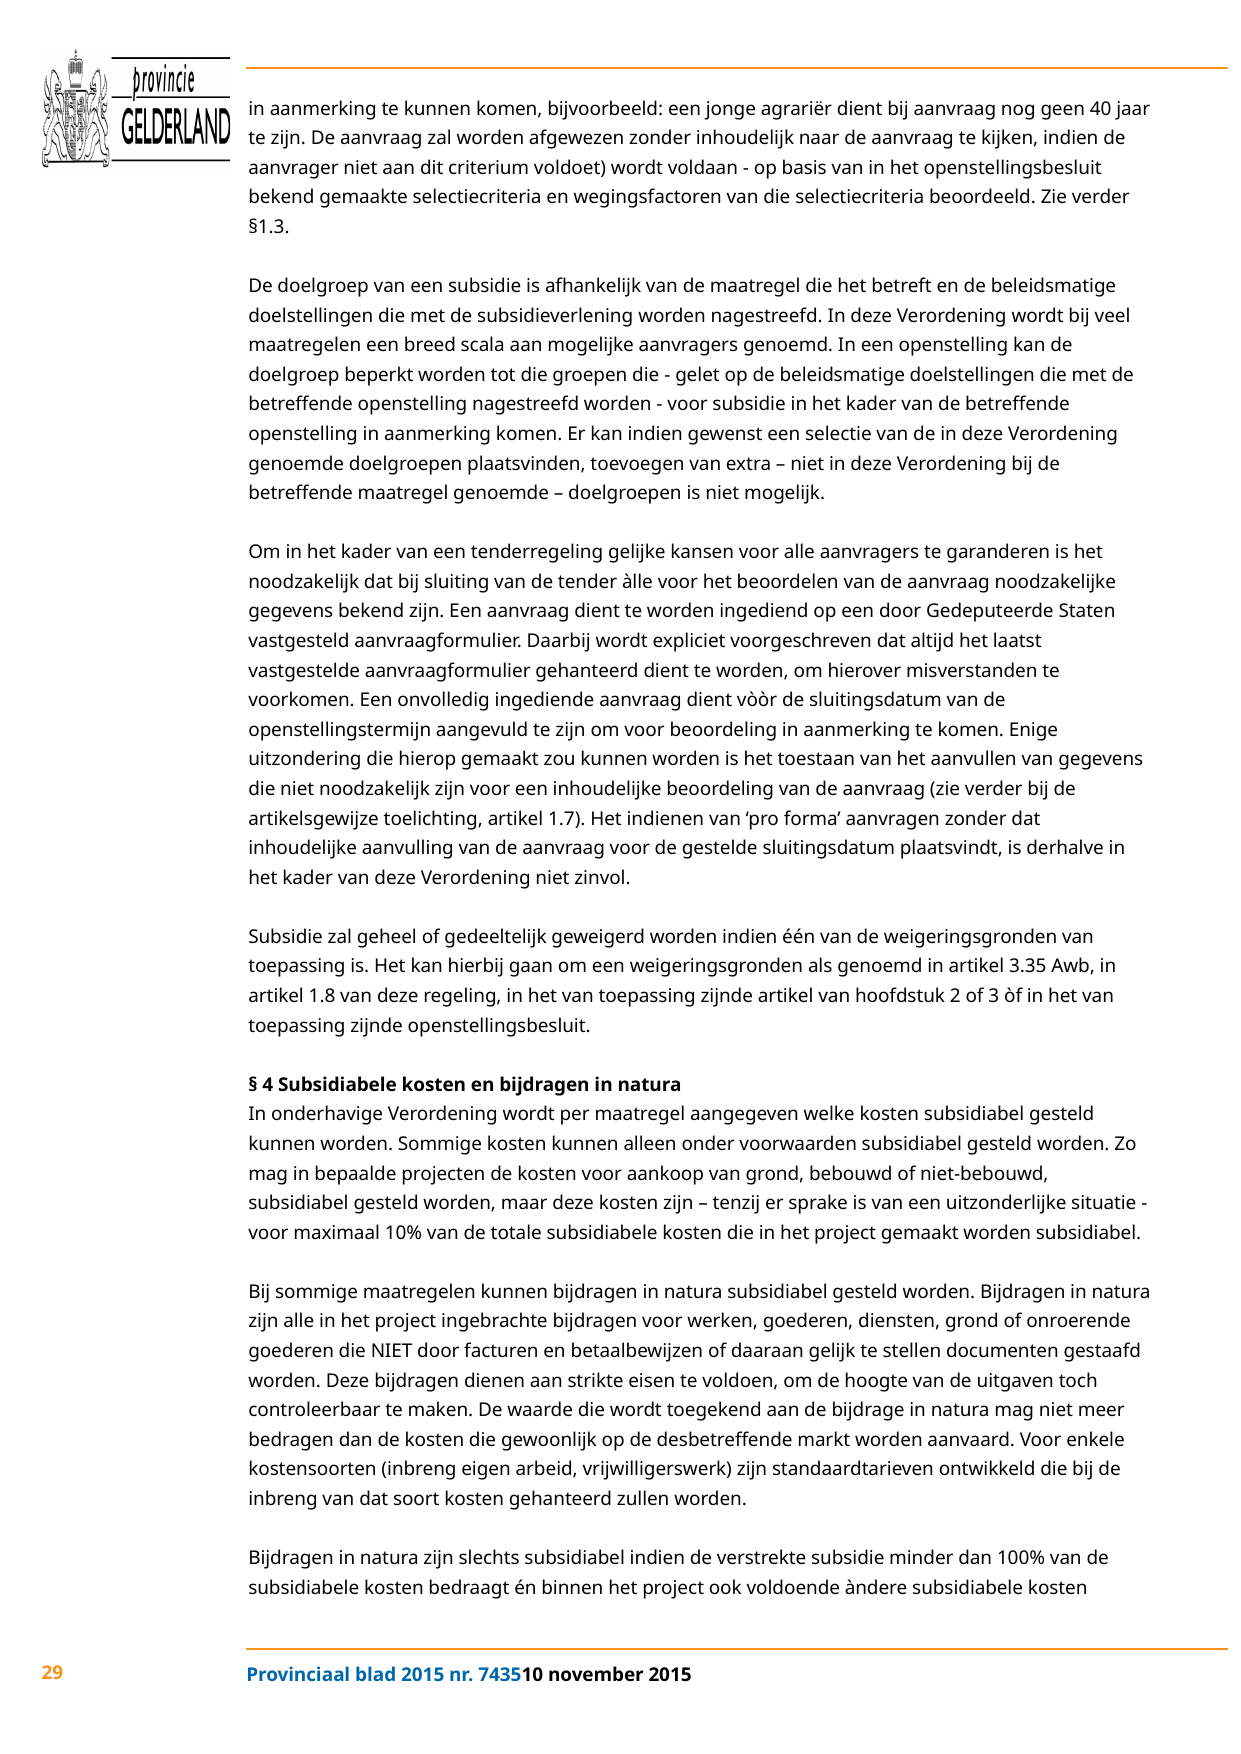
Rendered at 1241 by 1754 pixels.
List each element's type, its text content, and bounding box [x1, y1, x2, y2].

text In onderhavige Verordening wordt per maatregel aangegeven welke kosten subsidiabel gesteld kunnen worden. Sommige kosten kunnen alleen onder voorwaarden subsidiabel gesteld worden. Zo mag in bepaalde projecten de kosten voor aankoop van grond, bebouwd of niet-bebouwd, subsidiabel gesteld worden, maar deze kosten zijn – tenzij er sprake is van een uitzonderlijke situatie - voor maximaal 10% van de totale subsidiabele kosten die in het project gemaakt worden subsidiabel. [248, 1101, 1152, 1245]
text Bij sommige maatregelen kunnen bijdragen in natura subsidiabel gesteld worden. Bijdragen in natura zijn alle in het project ingebrachte bijdragen voor werken, goederen, diensten, grond of onroerende goederen die NIET door facturen en betaalbewijzen of daaraan gelijk te stellen documenten gestaafd worden. Deze bijdragen dienen aan strikte eisen te voldoen, om de hoogte van de uitgaven toch controleerbaar te maken. De waarde die wordt toegekend aan de bijdrage in natura mag niet meer bedragen dan de kosten die gewoonlijk op de desbetreffende markt worden aanvaard. Voor enkele kostensoorten (inbreng eigen arbeid, vrijwilligerswerk) zijn standaardtarieven ontwikkeld die bij de inbreng van dat soort kosten gehanteerd zullen worden. [248, 1278, 1152, 1511]
text De doelgroep van een subsidie is afhankelijk van de maatregel die het betreft en de beleidsmatige doelstellingen die met de subsidieverlening worden nagestreefd. In deze Verordening wordt bij veel maatregelen een breed scala aan mogelijke aanvragers genoemd. In een openstelling kan de doelgroep beperkt worden tot die groepen die - gelet op de beleidsmatige doelstellingen die met de betreffende openstelling nagestreefd worden - voor subsidie in het kader van de betreffende openstelling in aanmerking komen. Er kan indien gewenst een selectie van de in deze Verordening genoemde doelgroepen plaatsvinden, toevoegen van extra – niet in deze Verordening bij de betreffende maatregel genoemde – doelgroepen is niet mogelijk. [248, 272, 1152, 505]
text Bijdragen in natura zijn slechts subsidiabel indien de verstrekte subsidie minder dan 100% van de subsidiabele kosten bedraagt én binnen het project ook voldoende àndere subsidiabele kosten [248, 1544, 1152, 1600]
text Subsidie zal geheel of gedeeltelijk geweigerd worden indien één van de weigeringsgronden van toepassing is. Het kan hierbij gaan om een weigeringsgronden als genoemd in artikel 3.35 Awb, in artikel 1.8 van deze regeling, in het van toepassing zijnde artikel van hoofdstuk 2 of 3 òf in het van toepassing zijnde openstellingsbesluit. [248, 923, 1152, 1038]
picture [41, 47, 231, 172]
text § 4 Subsidiabele kosten en bijdragen in natura [248, 1071, 1152, 1097]
text in aanmerking te kunnen komen, bijvoorbeeld: een jonge agrariër dient bij aanvraag nog geen 40 jaar te zijn. De aanvraag zal worden afgewezen zonder inhoudelijk naar de aanvraag te kijken, indien de aanvrager niet aan dit criterium voldoet) wordt voldaan - op basis van in het openstellingsbesluit bekend gemaakte selectiecriteria en wegingsfactoren van die selectiecriteria beoordeeld. Zie verder §1.3. [248, 95, 1152, 239]
text Om in het kader van een tenderregeling gelijke kansen voor alle aanvragers te garanderen is het noodzakelijk dat bij sluiting van de tender àlle voor het beoordelen van de aanvraag noodzakelijke gegevens bekend zijn. Een aanvraag dient te worden ingediend op een door Gedeputeerde Staten vastgesteld aanvraagformulier. Daarbij wordt expliciet voorgeschreven dat altijd het laatst vastgestelde aanvraagformulier gehanteerd dient te worden, om hierover misverstanden te voorkomen. Een onvolledig ingediende aanvraag dient vòòr de sluitingsdatum van de openstellingstermijn aangevuld te zijn om voor beoordeling in aanmerking te komen. Enige uitzondering die hierop gemaakt zou kunnen worden is het toestaan van het aanvullen van gegevens die niet noodzakelijk zijn voor een inhoudelijke beoordeling van de aanvraag (zie verder bij de artikelsgewijze toelichting, artikel 1.7). Het indienen van ‘pro forma’ aanvragen zonder dat inhoudelijke aanvulling van de aanvraag voor de gestelde sluitingsdatum plaatsvindt, is derhalve in het kader van deze Verordening niet zinvol. [248, 538, 1152, 890]
